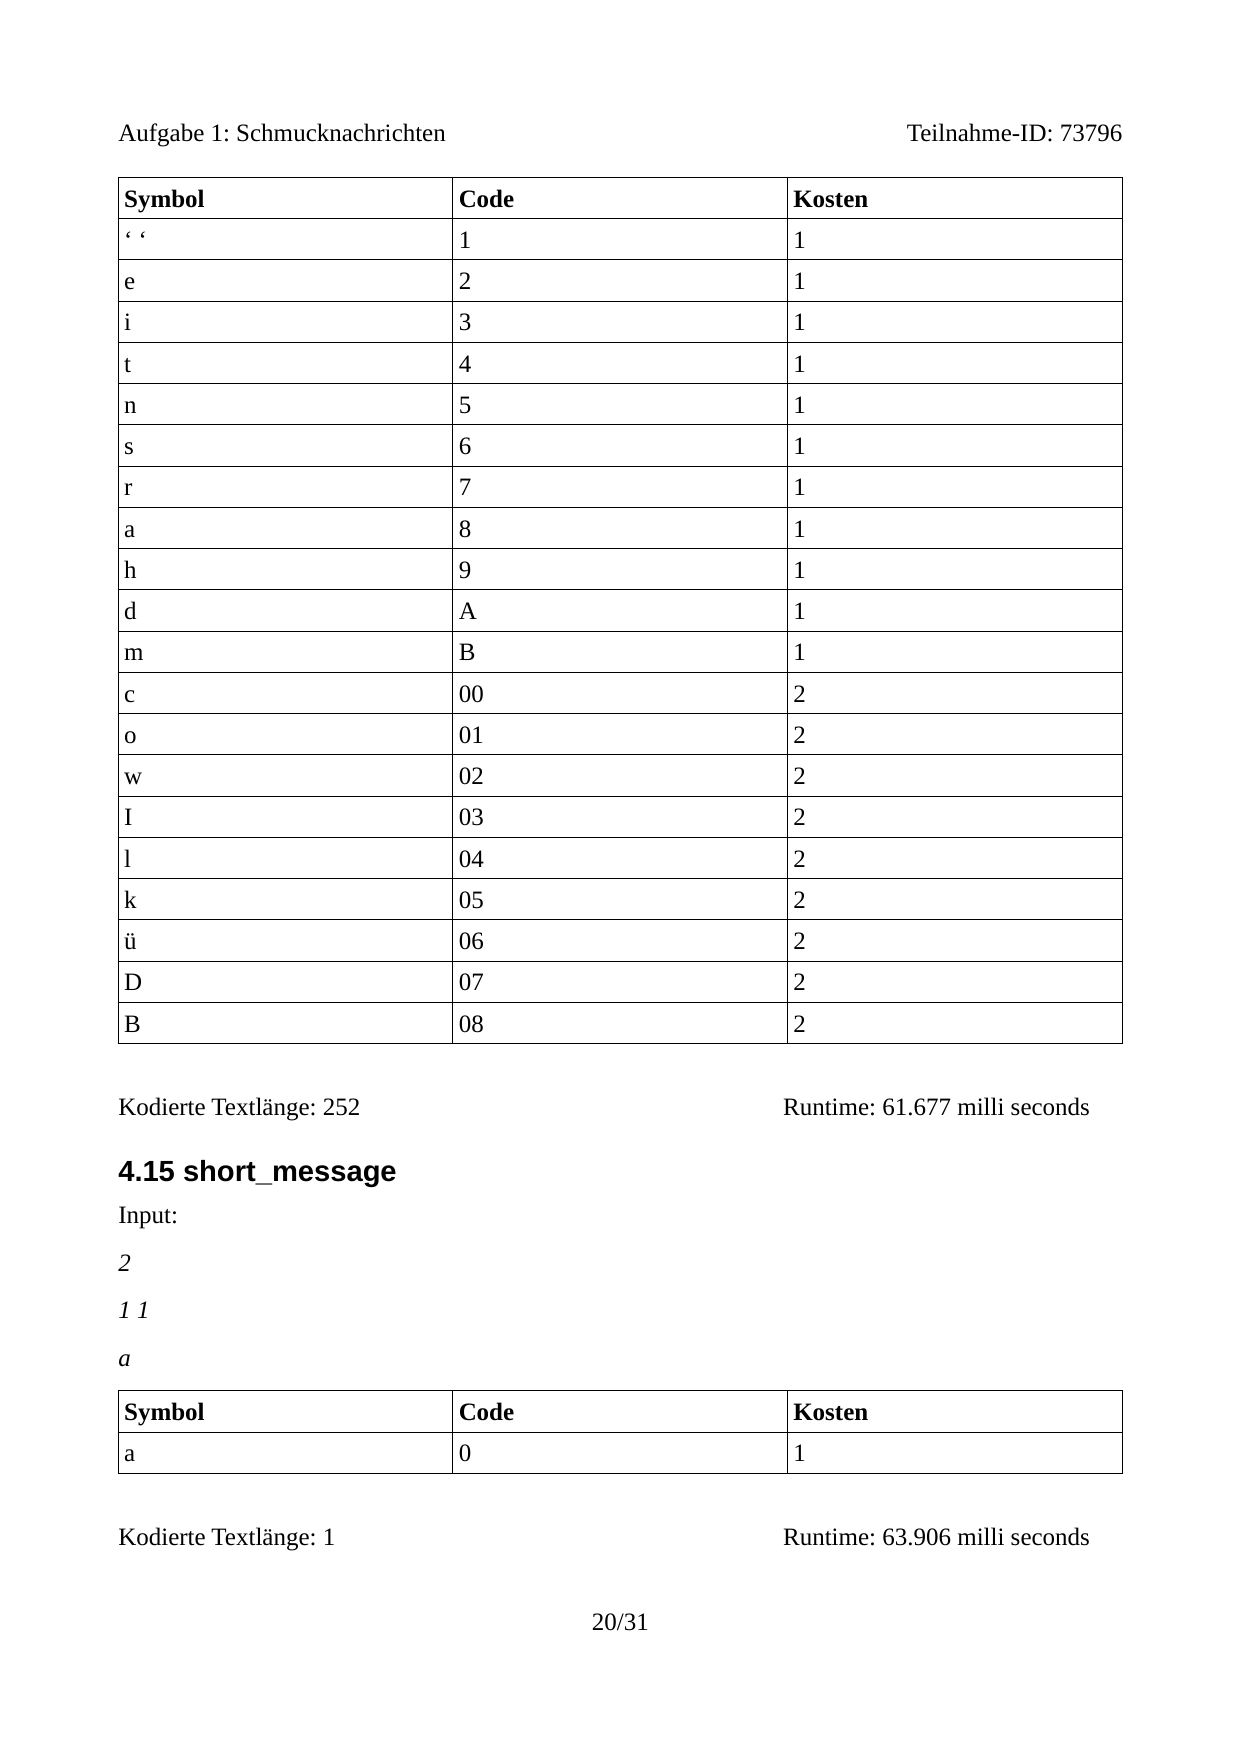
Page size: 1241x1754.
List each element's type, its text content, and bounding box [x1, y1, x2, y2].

table_cell 2 [788, 797, 1122, 837]
table_cell e [119, 260, 452, 301]
table_cell 1 [788, 219, 1122, 259]
table_cell 2 [788, 879, 1122, 919]
table_cell 0 [453, 1433, 787, 1473]
table_cell 1 [788, 1433, 1122, 1473]
table_cell 08 [453, 1003, 787, 1043]
table_cell 8 [453, 508, 787, 548]
table_cell c [119, 673, 452, 713]
table_cell A [453, 590, 787, 631]
table_cell 01 [453, 714, 787, 754]
table_cell l [119, 838, 452, 878]
table_cell 3 [453, 302, 787, 342]
table_cell 1 [788, 590, 1122, 631]
table_cell 1 [788, 343, 1122, 383]
table_cell 1 [788, 425, 1122, 466]
table_header Symbol [119, 1391, 452, 1432]
table_cell 1 [788, 508, 1122, 548]
table_cell 1 [788, 549, 1122, 589]
table_header Code [453, 178, 787, 218]
table_cell d [119, 590, 452, 631]
table_cell 4 [453, 343, 787, 383]
table_cell 6 [453, 425, 787, 466]
table_cell 2 [788, 1003, 1122, 1043]
table_cell 2 [788, 673, 1122, 713]
table_cell k [119, 879, 452, 919]
subtitle 4.15 short_message [118, 1154, 1122, 1187]
table_cell 07 [453, 962, 787, 1002]
table_cell n [119, 384, 452, 424]
table_cell s [119, 425, 452, 466]
table_cell D [119, 962, 452, 1002]
table_cell ‘ ‘ [119, 219, 452, 259]
table_cell 00 [453, 673, 787, 713]
table_cell 02 [453, 755, 787, 796]
table_cell 2 [788, 755, 1122, 796]
table_cell 9 [453, 549, 787, 589]
table_cell 1 [453, 219, 787, 259]
table_cell r [119, 467, 452, 507]
text Kodierte Textlänge: 252 Runtime: 61.677 milli seconds [118, 1092, 1122, 1121]
table_cell 1 [788, 384, 1122, 424]
table_cell 2 [788, 714, 1122, 754]
table_cell I [119, 797, 452, 837]
table_header Kosten [788, 1391, 1122, 1432]
table_cell 06 [453, 920, 787, 961]
table_cell a [119, 508, 452, 548]
table_cell 03 [453, 797, 787, 837]
table_cell 1 [788, 260, 1122, 301]
text Input: [118, 1200, 1122, 1229]
table_header Code [453, 1391, 787, 1432]
text 1 1 [118, 1295, 1122, 1324]
table_cell B [119, 1003, 452, 1043]
table_cell 2 [453, 260, 787, 301]
table_cell 2 [788, 962, 1122, 1002]
table_cell o [119, 714, 452, 754]
table_cell i [119, 302, 452, 342]
table_cell a [119, 1433, 452, 1473]
table_cell 1 [788, 467, 1122, 507]
table_cell 1 [788, 632, 1122, 672]
table_cell 5 [453, 384, 787, 424]
text a [118, 1343, 1122, 1372]
table_cell 7 [453, 467, 787, 507]
text 2 [118, 1248, 1122, 1276]
table_cell 2 [788, 838, 1122, 878]
table_cell 04 [453, 838, 787, 878]
table_cell m [119, 632, 452, 672]
table_cell h [119, 549, 452, 589]
table_cell ü [119, 920, 452, 961]
table_header Kosten [788, 178, 1122, 218]
table_cell 2 [788, 920, 1122, 961]
table_cell B [453, 632, 787, 672]
table_cell w [119, 755, 452, 796]
text Kodierte Textlänge: 1 Runtime: 63.906 milli seconds [118, 1522, 1122, 1550]
table_header Symbol [119, 178, 452, 218]
table_cell 05 [453, 879, 787, 919]
table_cell 1 [788, 302, 1122, 342]
table_cell t [119, 343, 452, 383]
